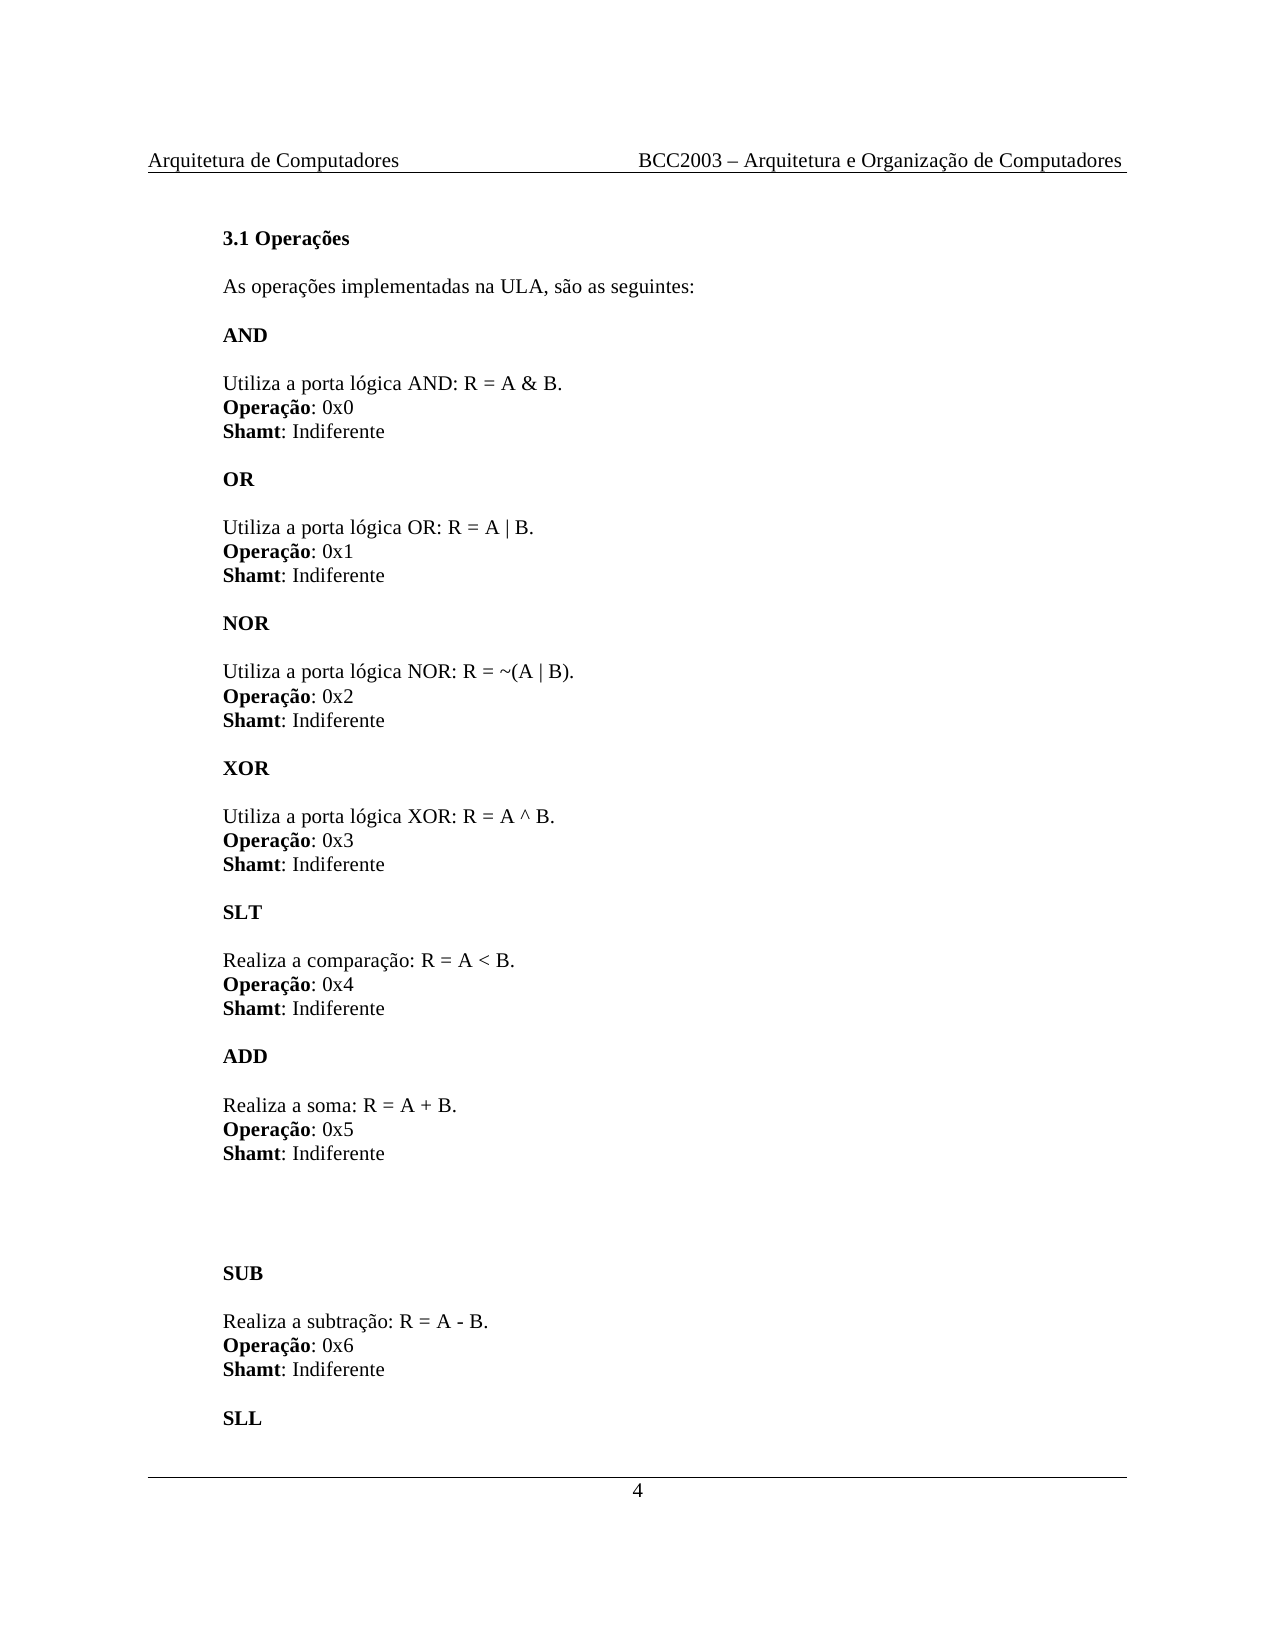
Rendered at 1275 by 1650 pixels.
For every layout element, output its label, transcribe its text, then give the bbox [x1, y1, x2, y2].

text As operações implementadas na ULA, são as seguintes: [148, 274, 1127, 298]
text Utiliza a porta lógica XOR: R = A ^ B. [148, 804, 1127, 828]
text Operação: 0x3 [148, 828, 1127, 852]
text Shamt: Indiferente [148, 563, 1127, 587]
text XOR [148, 756, 1127, 780]
text Operação: 0x4 [148, 972, 1127, 996]
text Utiliza a porta lógica AND: R = A & B. [148, 371, 1127, 395]
text Realiza a comparação: R = A < B. [148, 948, 1127, 972]
text Utiliza a porta lógica OR: R = A | B. [148, 515, 1127, 539]
text Shamt: Indiferente [148, 707, 1127, 732]
text Shamt: Indiferente [148, 852, 1127, 876]
text Operação: 0x5 [148, 1117, 1127, 1141]
text Operação: 0x0 [148, 395, 1127, 419]
text Operação: 0x1 [148, 539, 1127, 563]
text Realiza a soma: R = A + B. [148, 1092, 1127, 1117]
text SLL [148, 1405, 1127, 1429]
text OR [148, 467, 1127, 491]
text NOR [148, 611, 1127, 635]
list AND [185, 322, 1127, 347]
text 3.1 Operações [148, 226, 1127, 250]
text Shamt: Indiferente [148, 1141, 1127, 1165]
text Shamt: Indiferente [148, 419, 1127, 443]
text Operação: 0x6 [148, 1333, 1127, 1357]
text SUB [148, 1261, 1127, 1285]
text ADD [148, 1044, 1127, 1068]
text SLT [148, 900, 1127, 924]
text Utiliza a porta lógica NOR: R = ~(A | B). [148, 659, 1127, 683]
text Shamt: Indiferente [148, 996, 1127, 1020]
text Operação: 0x2 [148, 683, 1127, 707]
text Realiza a subtração: R = A - B. [148, 1309, 1127, 1333]
text Shamt: Indiferente [148, 1357, 1127, 1381]
